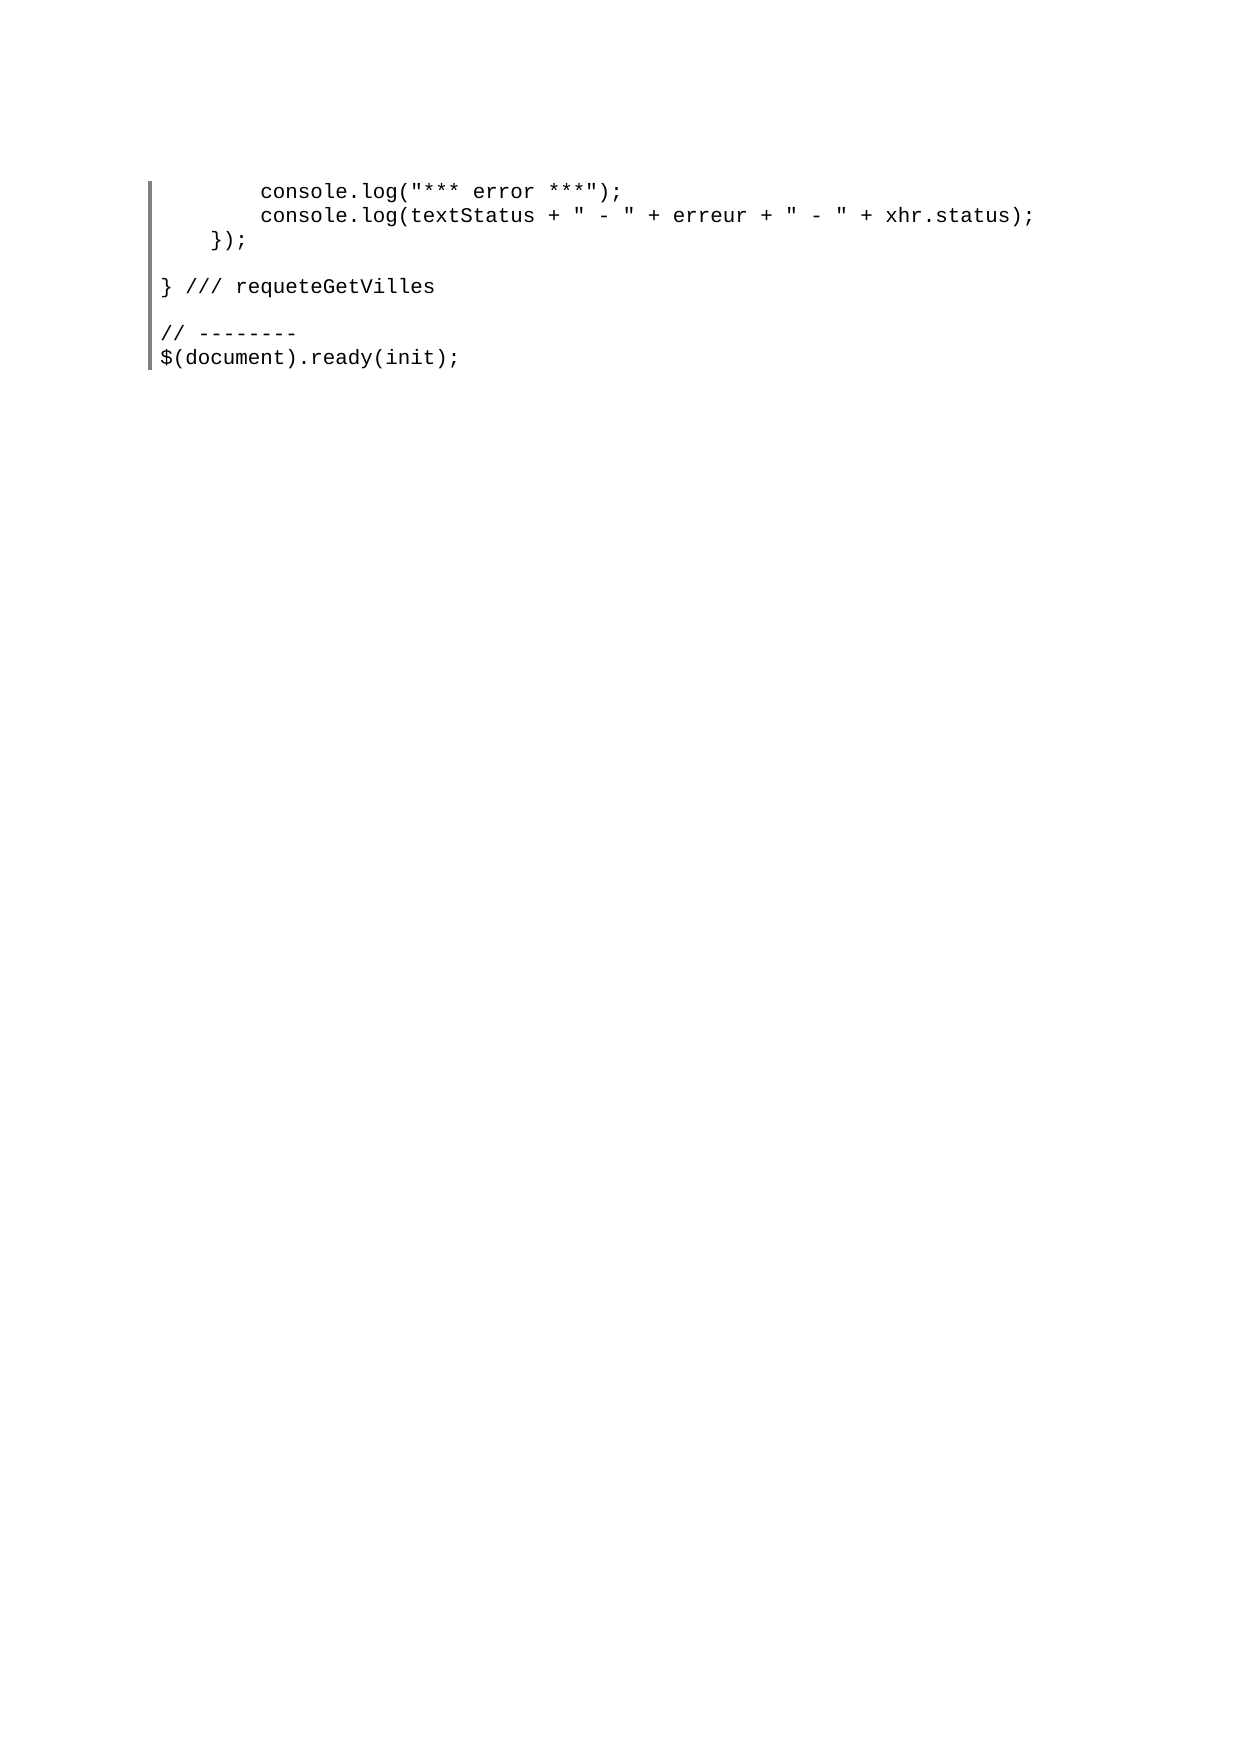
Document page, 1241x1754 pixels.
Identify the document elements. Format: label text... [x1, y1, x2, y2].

text console.log("*** error ***"); [152, 181, 1092, 205]
text } /// requeteGetVilles [152, 276, 1092, 299]
text // -------- [152, 323, 1092, 347]
text console.log(textStatus + " - " + erreur + " - " + xhr.status); [152, 205, 1092, 228]
text $(document).ready(init); [152, 347, 1092, 370]
text }); [152, 228, 1092, 252]
